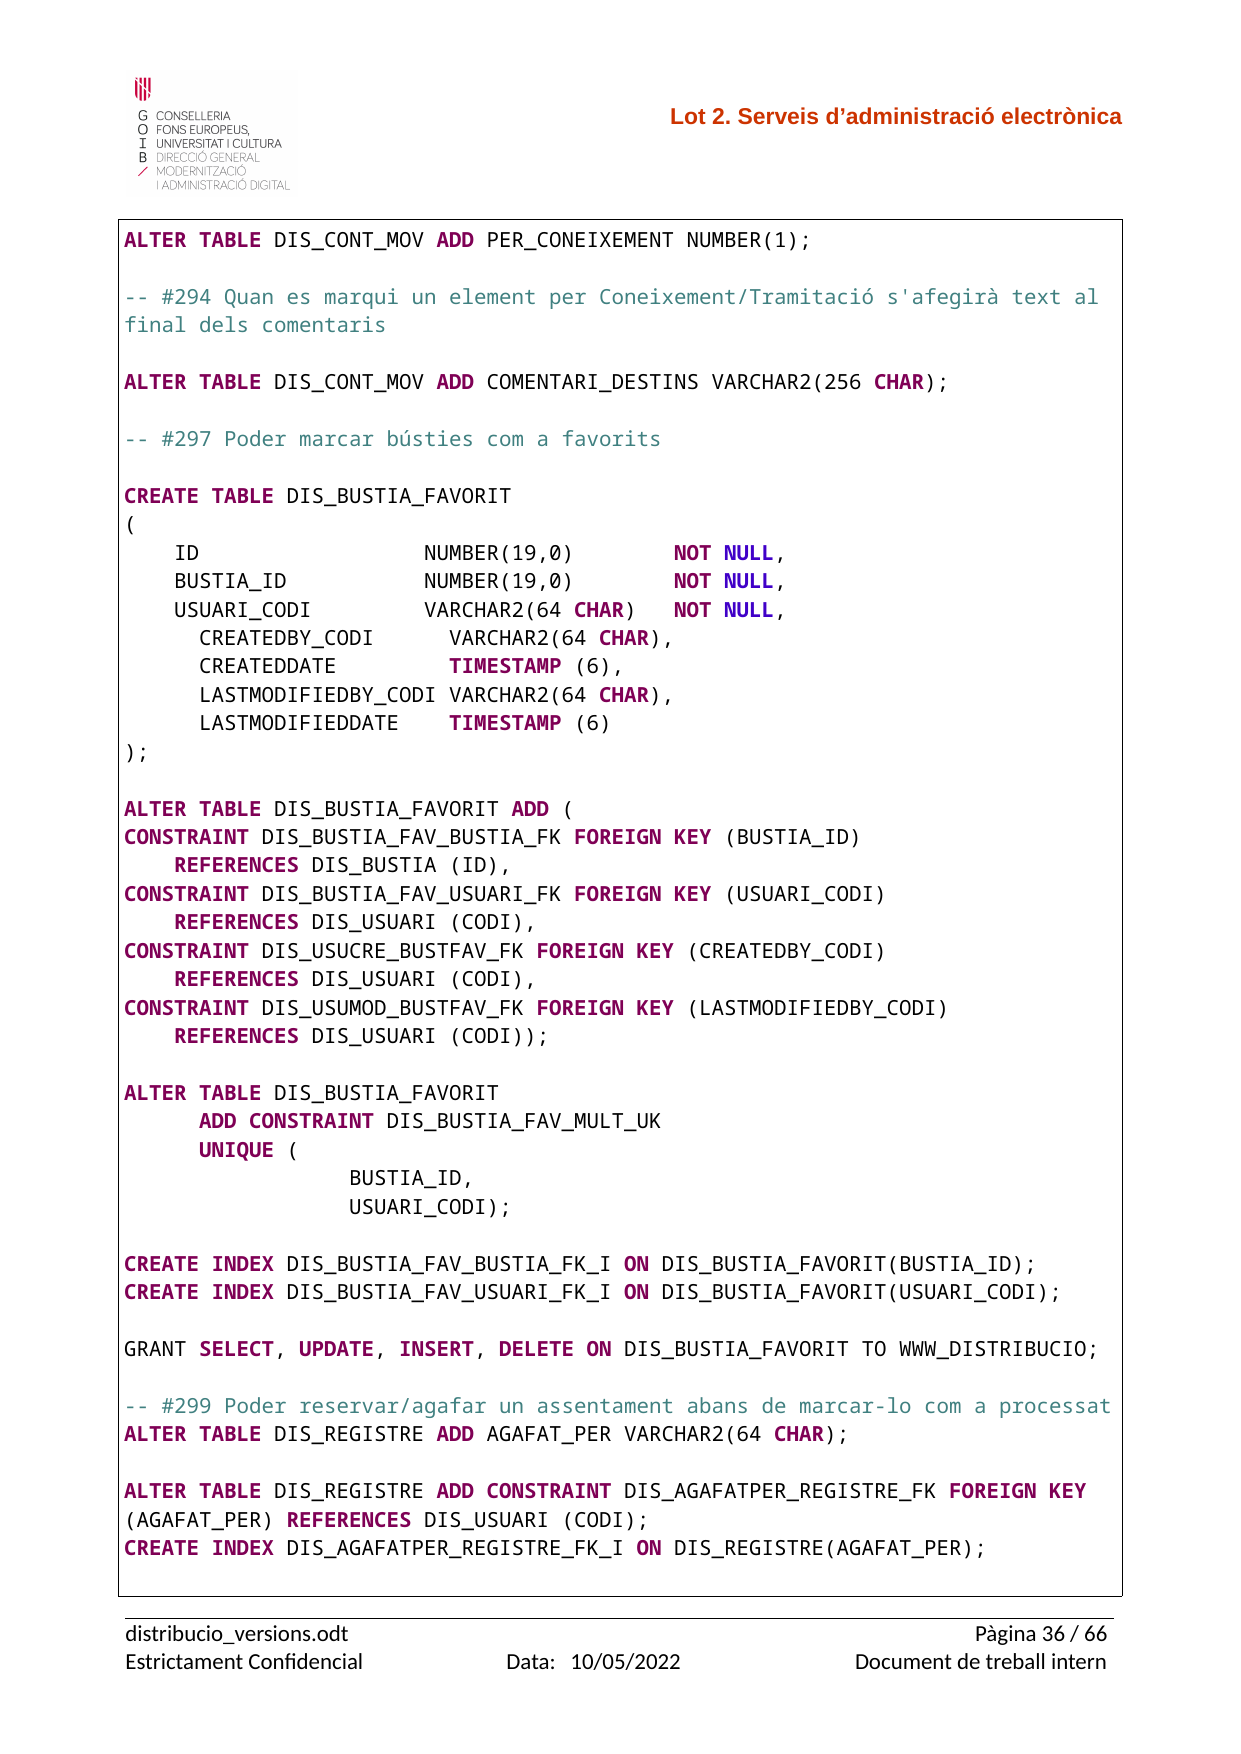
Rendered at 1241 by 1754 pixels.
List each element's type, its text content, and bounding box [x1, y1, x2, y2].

table_header ALTER TABLE DIS_CONT_MOV ADD PER_CONEIXEMENT NUMBER(1); -- #294 Quan es marqui un element per Coneixement/Tramitació s'afegirà text al final dels comentaris ALTER TABLE DIS_CONT_MOV ADD COMENTARI_DESTINS VARCHAR2(256 CHAR); -- #297 Poder marcar bústies com a favorits CREATE TABLE DIS_BUSTIA_FAVORIT ( ID NUMBER(19,0) NOT NULL, BUSTIA_ID NUMBER(19,0) NOT NULL, USUARI_CODI VARCHAR2(64 CHAR) NOT NULL, CREATEDBY_CODI VARCHAR2(64 CHAR), CREATEDDATE TIMESTAMP (6), LASTMODIFIEDBY_CODI VARCHAR2(64 CHAR), LASTMODIFIEDDATE TIMESTAMP (6) ); ALTER TABLE DIS_BUSTIA_FAVORIT ADD ( CONSTRAINT DIS_BUSTIA_FAV_BUSTIA_FK FOREIGN KEY (BUSTIA_ID) REFERENCES DIS_BUSTIA (ID), CONSTRAINT DIS_BUSTIA_FAV_USUARI_FK FOREIGN KEY (USUARI_CODI) REFERENCES DIS_USUARI (CODI), CONSTRAINT DIS_USUCRE_BUSTFAV_FK FOREIGN KEY (CREATEDBY_CODI) REFERENCES DIS_USUARI (CODI), CONSTRAINT DIS_USUMOD_BUSTFAV_FK FOREIGN KEY (LASTMODIFIEDBY_CODI) REFERENCES DIS_USUARI (CODI)); ALTER TABLE DIS_BUSTIA_FAVORIT ADD CONSTRAINT DIS_BUSTIA_FAV_MULT_UK UNIQUE ( BUSTIA_ID, USUARI_CODI); CREATE INDEX DIS_BUSTIA_FAV_BUSTIA_FK_I ON DIS_BUSTIA_FAVORIT(BUSTIA_ID); CREATE INDEX DIS_BUSTIA_FAV_USUARI_FK_I ON DIS_BUSTIA_FAVORIT(USUARI_CODI); GRANT SELECT, UPDATE, INSERT, DELETE ON DIS_BUSTIA_FAVORIT TO WWW_DISTRIBUCIO; -- #299 Poder reservar/agafar un assentament abans de marcar-lo com a processat ALTER TABLE DIS_REGISTRE ADD AGAFAT_PER VARCHAR2(64 CHAR); ALTER TABLE DIS_REGISTRE ADD CONSTRAINT DIS_AGAFATPER_REGISTRE_FK FOREIGN KEY (AGAFAT_PER) REFERENCES DIS_USUARI (CODI); CREATE INDEX DIS_AGAFATPER_REGISTRE_FK_I ON DIS_REGISTRE(AGAFAT_PER); [119, 220, 1122, 1596]
picture [126, 70, 299, 197]
